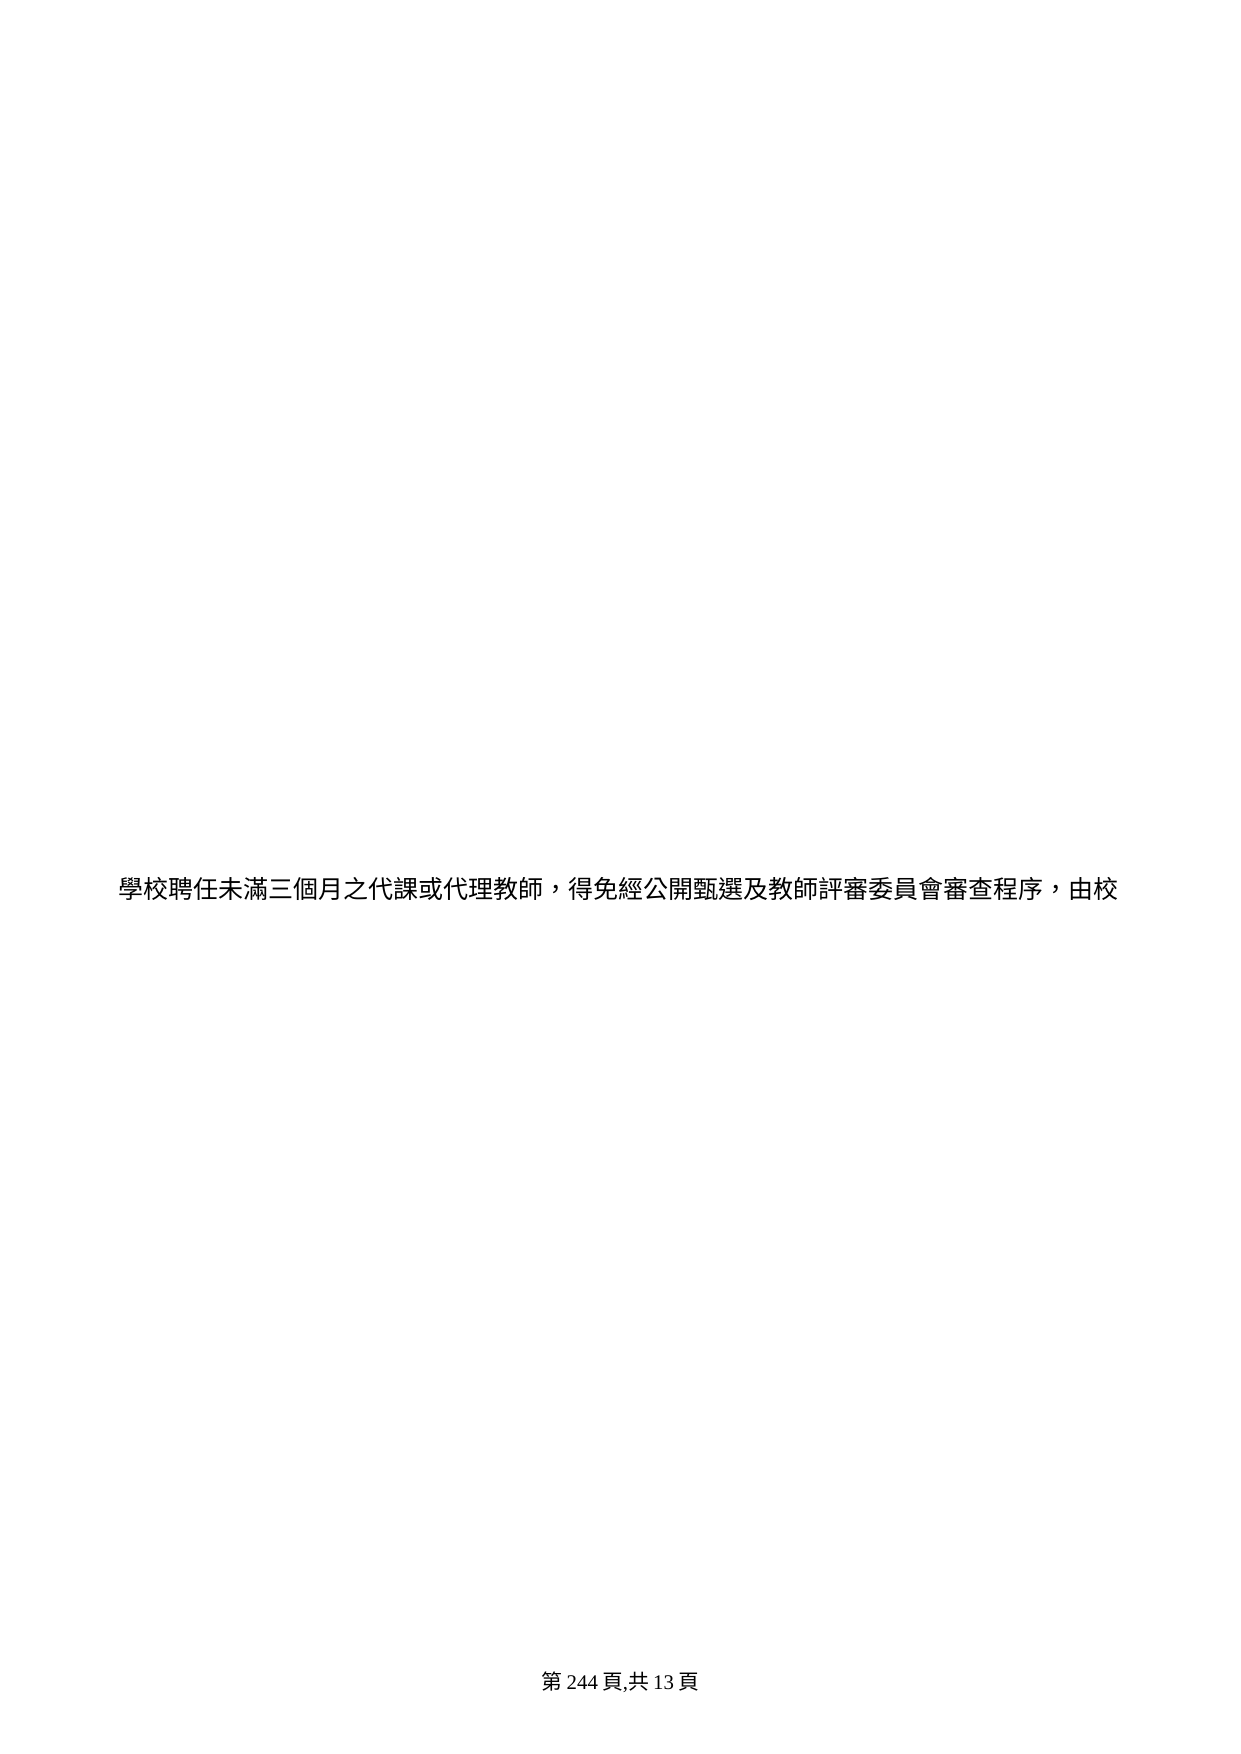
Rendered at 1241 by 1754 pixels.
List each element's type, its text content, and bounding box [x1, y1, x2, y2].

text 學校聘任未滿三個月之代課或代理教師，得免經公開甄選及教師評審委員會審查程序，由校 [118, 846, 1122, 908]
